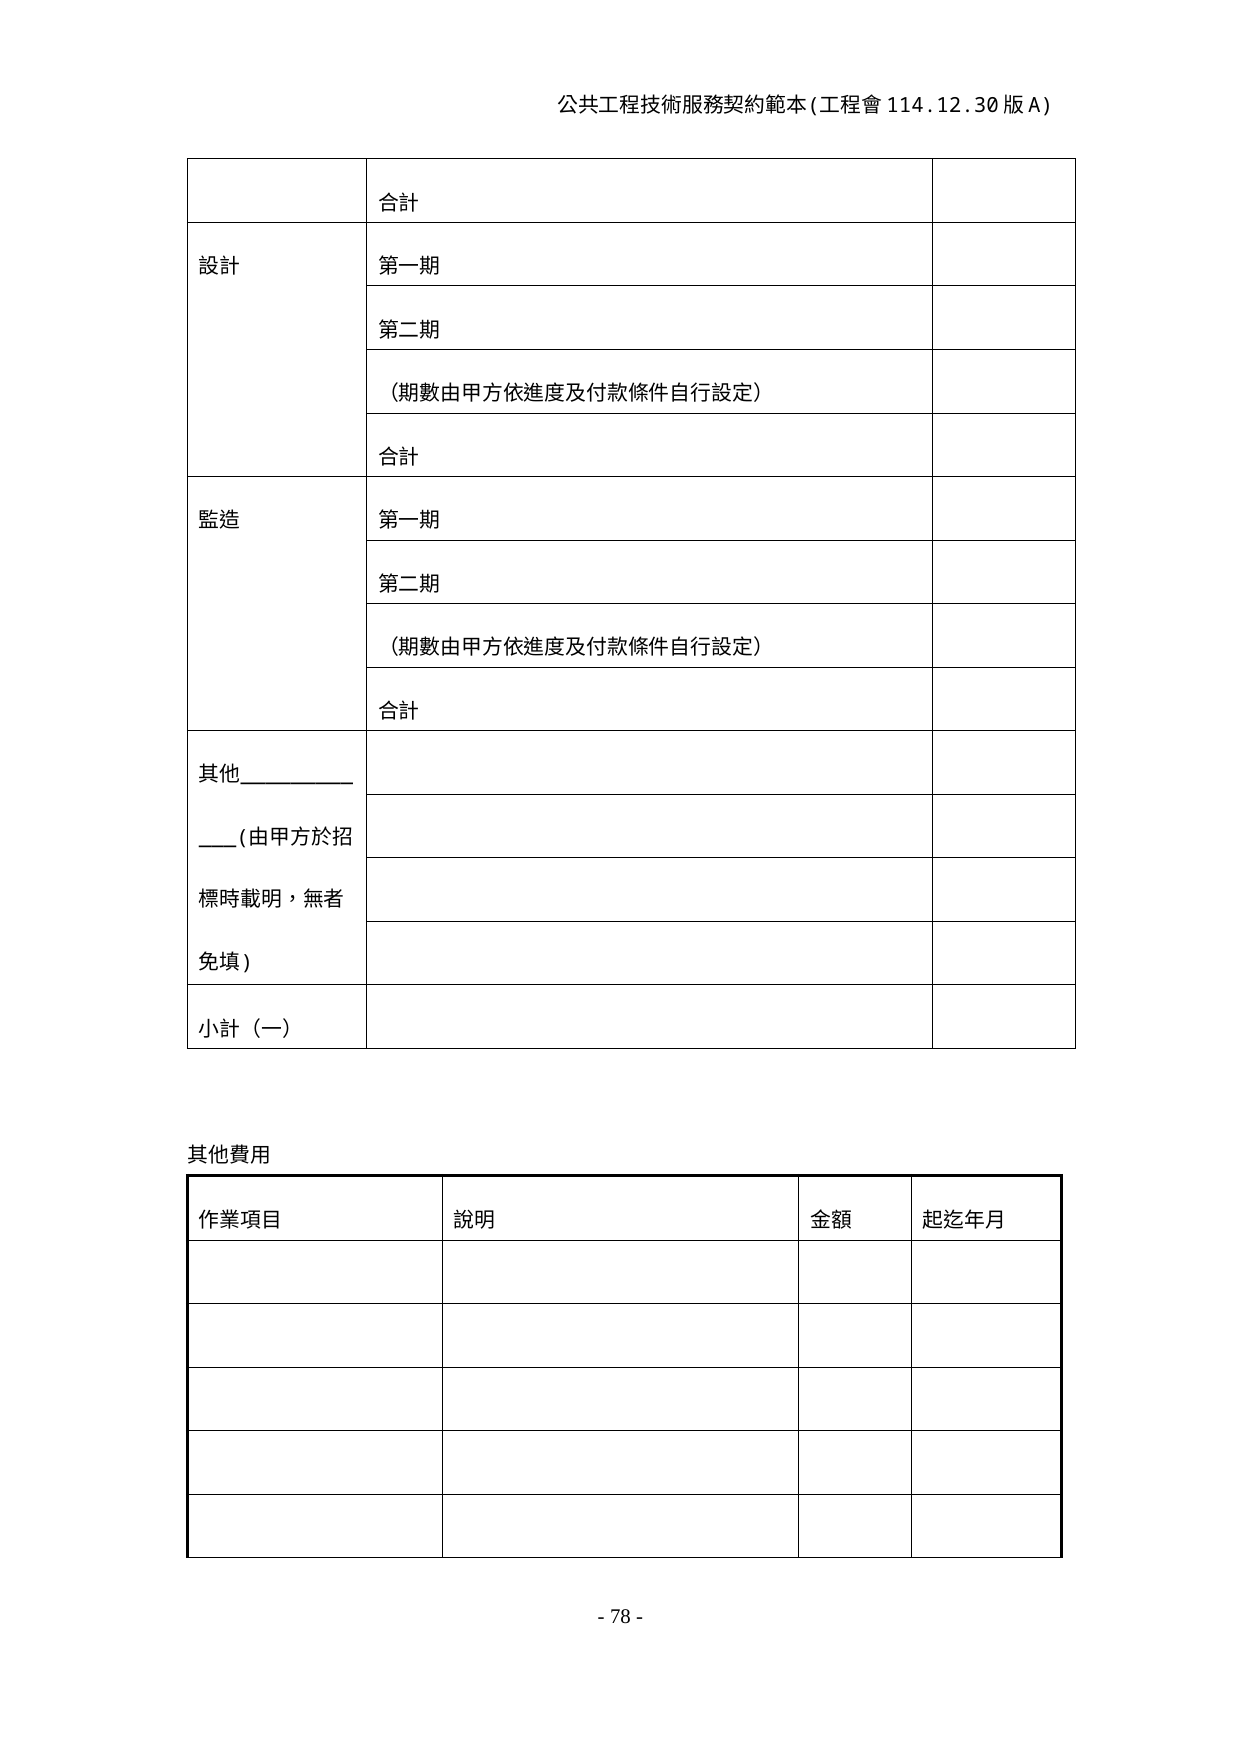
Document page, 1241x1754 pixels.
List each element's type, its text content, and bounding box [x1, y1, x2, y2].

table_cell [912, 1368, 1060, 1430]
table_cell [367, 922, 932, 984]
table_cell [443, 1241, 798, 1303]
table_cell [367, 795, 932, 857]
table_cell [799, 1368, 911, 1430]
table_cell [188, 159, 366, 222]
table_cell [367, 731, 932, 794]
table_cell [933, 668, 1075, 730]
table_cell [912, 1495, 1060, 1557]
table_cell （期數由甲方依進度及付款條件自行設定） [367, 350, 932, 412]
table_cell 監造 [188, 477, 366, 730]
table_header 金額 [799, 1177, 911, 1239]
table_cell [799, 1431, 911, 1494]
table_cell [933, 350, 1075, 412]
table_cell [933, 159, 1075, 222]
table_cell [443, 1431, 798, 1494]
table_cell 合計 [367, 668, 932, 730]
table_cell [933, 477, 1075, 539]
table_cell [933, 541, 1075, 603]
table_cell [933, 286, 1075, 349]
table_cell [912, 1241, 1060, 1303]
table_cell [443, 1495, 798, 1557]
table_cell [443, 1368, 798, 1430]
table_cell 第一期 [367, 477, 932, 539]
table_cell [189, 1241, 442, 1303]
text 其他費用 [187, 1111, 1053, 1174]
table_cell [443, 1304, 798, 1367]
table_cell [799, 1495, 911, 1557]
table_header 說明 [443, 1177, 798, 1239]
table_cell 合計 [367, 159, 932, 222]
table_cell [933, 795, 1075, 857]
table_cell [189, 1431, 442, 1494]
table_header 起迄年月 [912, 1177, 1060, 1239]
table_header 作業項目 [189, 1177, 442, 1239]
table_cell 小計（一） [188, 985, 366, 1048]
table_cell 合計 [367, 414, 932, 476]
table_cell [933, 731, 1075, 794]
table_cell [933, 922, 1075, 984]
table_cell （期數由甲方依進度及付款條件自行設定） [367, 604, 932, 667]
table_cell 設計 [188, 223, 366, 476]
table_cell [933, 604, 1075, 667]
table_cell 其他____________(由甲方於招標時載明，無者免填) [188, 731, 366, 984]
table_cell [933, 985, 1075, 1048]
table_cell [367, 985, 932, 1048]
table_cell [933, 414, 1075, 476]
table_cell [367, 858, 932, 921]
table_cell 第二期 [367, 541, 932, 603]
table_cell 第一期 [367, 223, 932, 285]
table_cell [933, 223, 1075, 285]
table_cell [912, 1431, 1060, 1494]
table_cell [933, 858, 1075, 921]
table_cell [912, 1304, 1060, 1367]
table_cell 第二期 [367, 286, 932, 349]
table_cell [189, 1495, 442, 1557]
table_cell [189, 1304, 442, 1367]
table_cell [799, 1241, 911, 1303]
table_cell [189, 1368, 442, 1430]
table_cell [799, 1304, 911, 1367]
